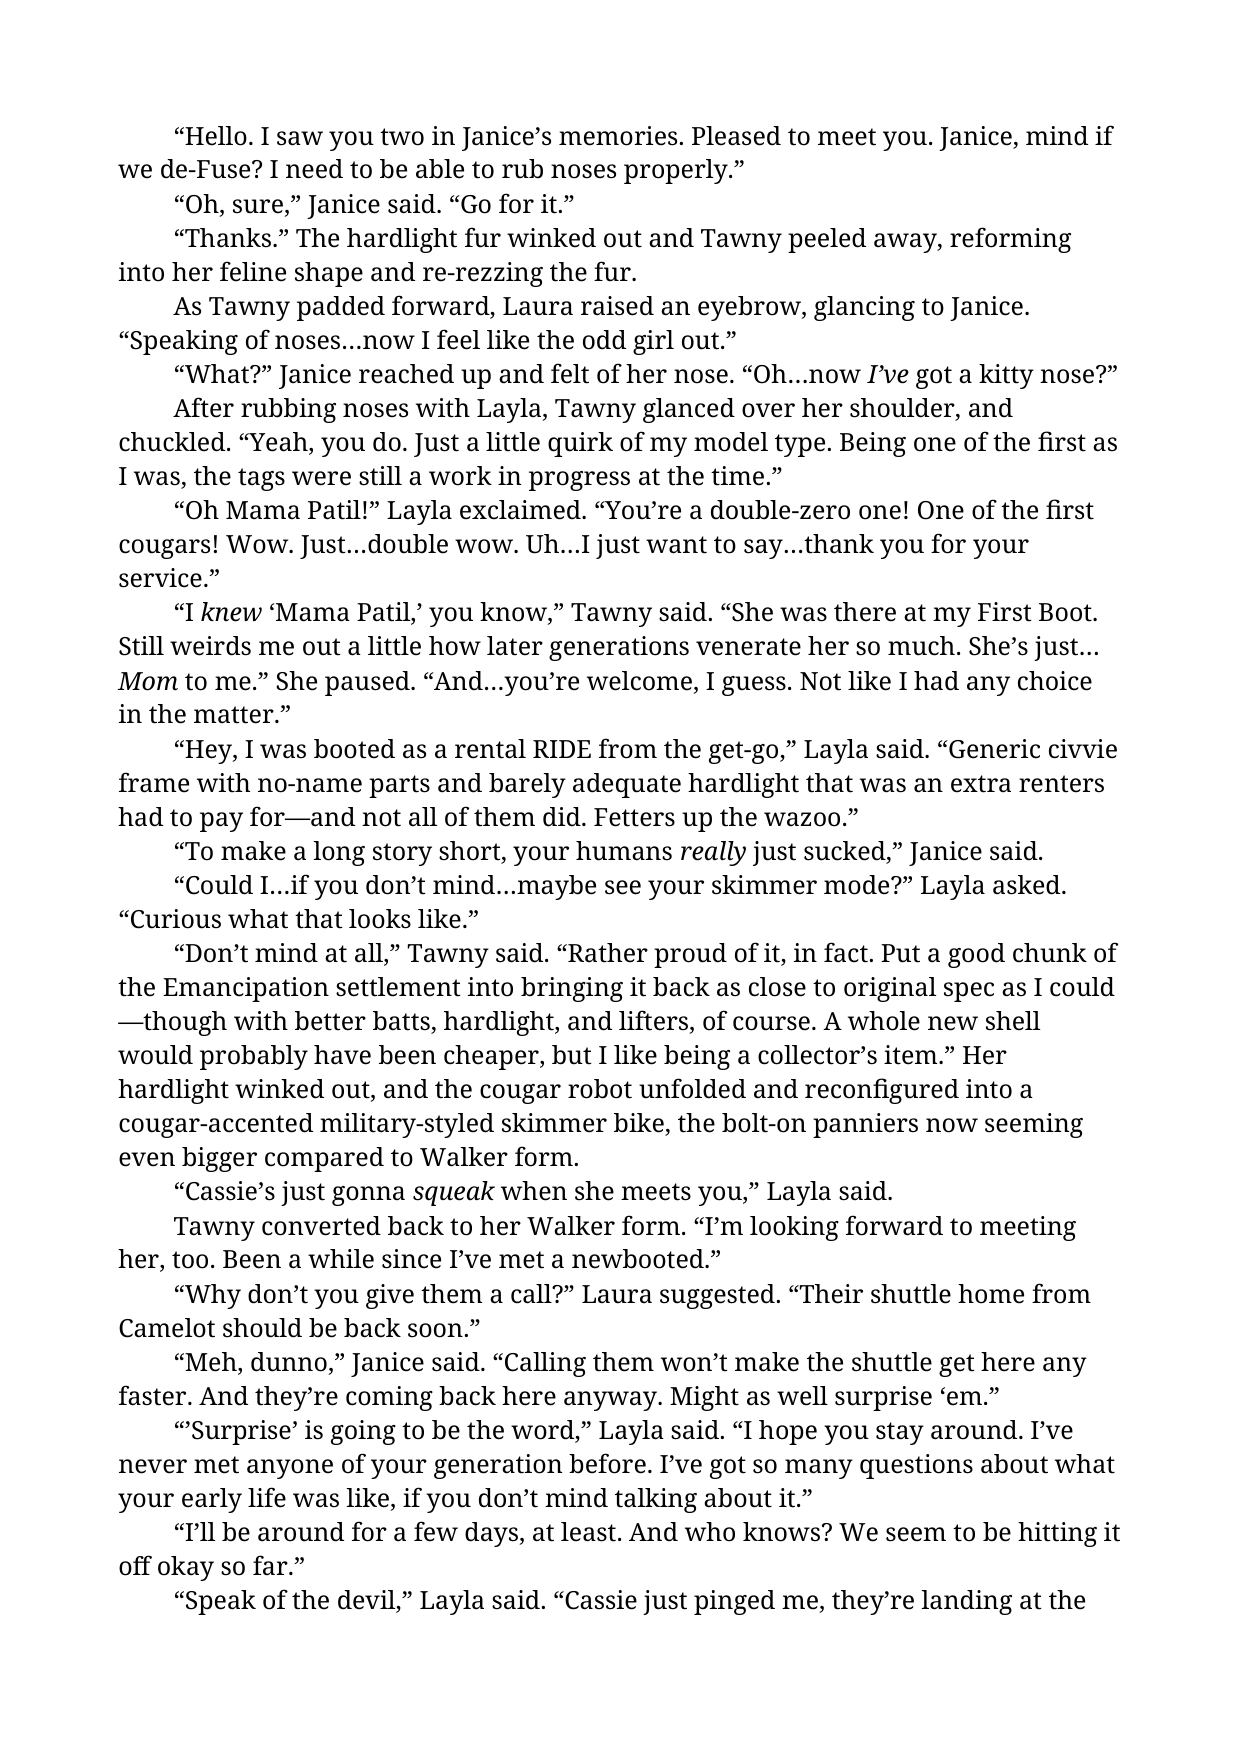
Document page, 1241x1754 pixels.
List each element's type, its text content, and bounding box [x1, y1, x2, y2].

text “Don’t mind at all,” Tawny said. “Rather proud of it, in fact. Put a good chunk of the Emancipation settlement into bringing it back as close to original spec as I could—though with better batts, hardlight, and lifters, of course. A whole new shell would probably have been cheaper, but I like being a collector’s item.” Her hardlight winked out, and the cougar robot unfolded and reconfigured into a cougar-accented military-styled skimmer bike, the bolt-on panniers now seeming even bigger compared to Walker form. [118, 936, 1122, 1174]
text After rubbing noses with Layla, Tawny glanced over her shoulder, and chuckled. “Yeah, you do. Just a little quirk of my model type. Being one of the first as I was, the tags were still a work in progress at the time.” [118, 391, 1122, 493]
text “Meh, dunno,” Janice said. “Calling them won’t make the shuttle get here any faster. And they’re coming back here anyway. Might as well surprise ‘em.” [118, 1344, 1122, 1412]
text “Oh Mama Patil!” Layla exclaimed. “You’re a double-zero one! One of the first cougars! Wow. Just…double wow. Uh…I just want to say…thank you for your service.” [118, 493, 1122, 595]
text “Could I…if you don’t mind…maybe see your skimmer mode?” Layla asked. “Curious what that looks like.” [118, 867, 1122, 936]
text “Cassie’s just gonna squeak when she meets you,” Layla said. [118, 1174, 1122, 1208]
text “Speak of the devil,” Layla said. “Cassie just pinged me, they’re landing at the [118, 1583, 1122, 1617]
text “To make a long story short, your humans really just sucked,” Janice said. [118, 833, 1122, 867]
text Tawny converted back to her Walker form. “I’m looking forward to meeting her, too. Been a while since I’ve met a newbooted.” [118, 1208, 1122, 1276]
text As Tawny padded forward, Laura raised an eyebrow, glancing to Janice. “Speaking of noses…now I feel like the odd girl out.” [118, 288, 1122, 357]
text “’Surprise’ is going to be the word,” Layla said. “I hope you stay around. I’ve never met anyone of your generation before. I’ve got so many questions about what your early life was like, if you don’t mind talking about it.” [118, 1412, 1122, 1515]
text “Oh, sure,” Janice said. “Go for it.” [118, 186, 1122, 220]
text “What?” Janice reached up and felt of her nose. “Oh…now I’ve got a kitty nose?” [118, 357, 1122, 391]
text “Why don’t you give them a call?” Laura suggested. “Their shuttle home from Camelot should be back soon.” [118, 1276, 1122, 1344]
text “Thanks.” The hardlight fur winked out and Tawny peeled away, reforming into her feline shape and re-rezzing the fur. [118, 220, 1122, 288]
text “I’ll be around for a few days, at least. And who knows? We seem to be hitting it off okay so far.” [118, 1515, 1122, 1583]
text “I knew ‘Mama Patil,’ you know,” Tawny said. “She was there at my First Boot. Still weirds me out a little how later generations venerate her so much. She’s just…Mom to me.” She paused. “And…you’re welcome, I guess. Not like I had any choice in the matter.” [118, 595, 1122, 731]
text “Hello. I saw you two in Janice’s memories. Pleased to meet you. Janice, mind if we de-Fuse? I need to be able to rub noses properly.” [118, 118, 1122, 186]
text “Hey, I was booted as a rental RIDE from the get-go,” Layla said. “Generic civvie frame with no-name parts and barely adequate hardlight that was an extra renters had to pay for—and not all of them did. Fetters up the wazoo.” [118, 731, 1122, 833]
